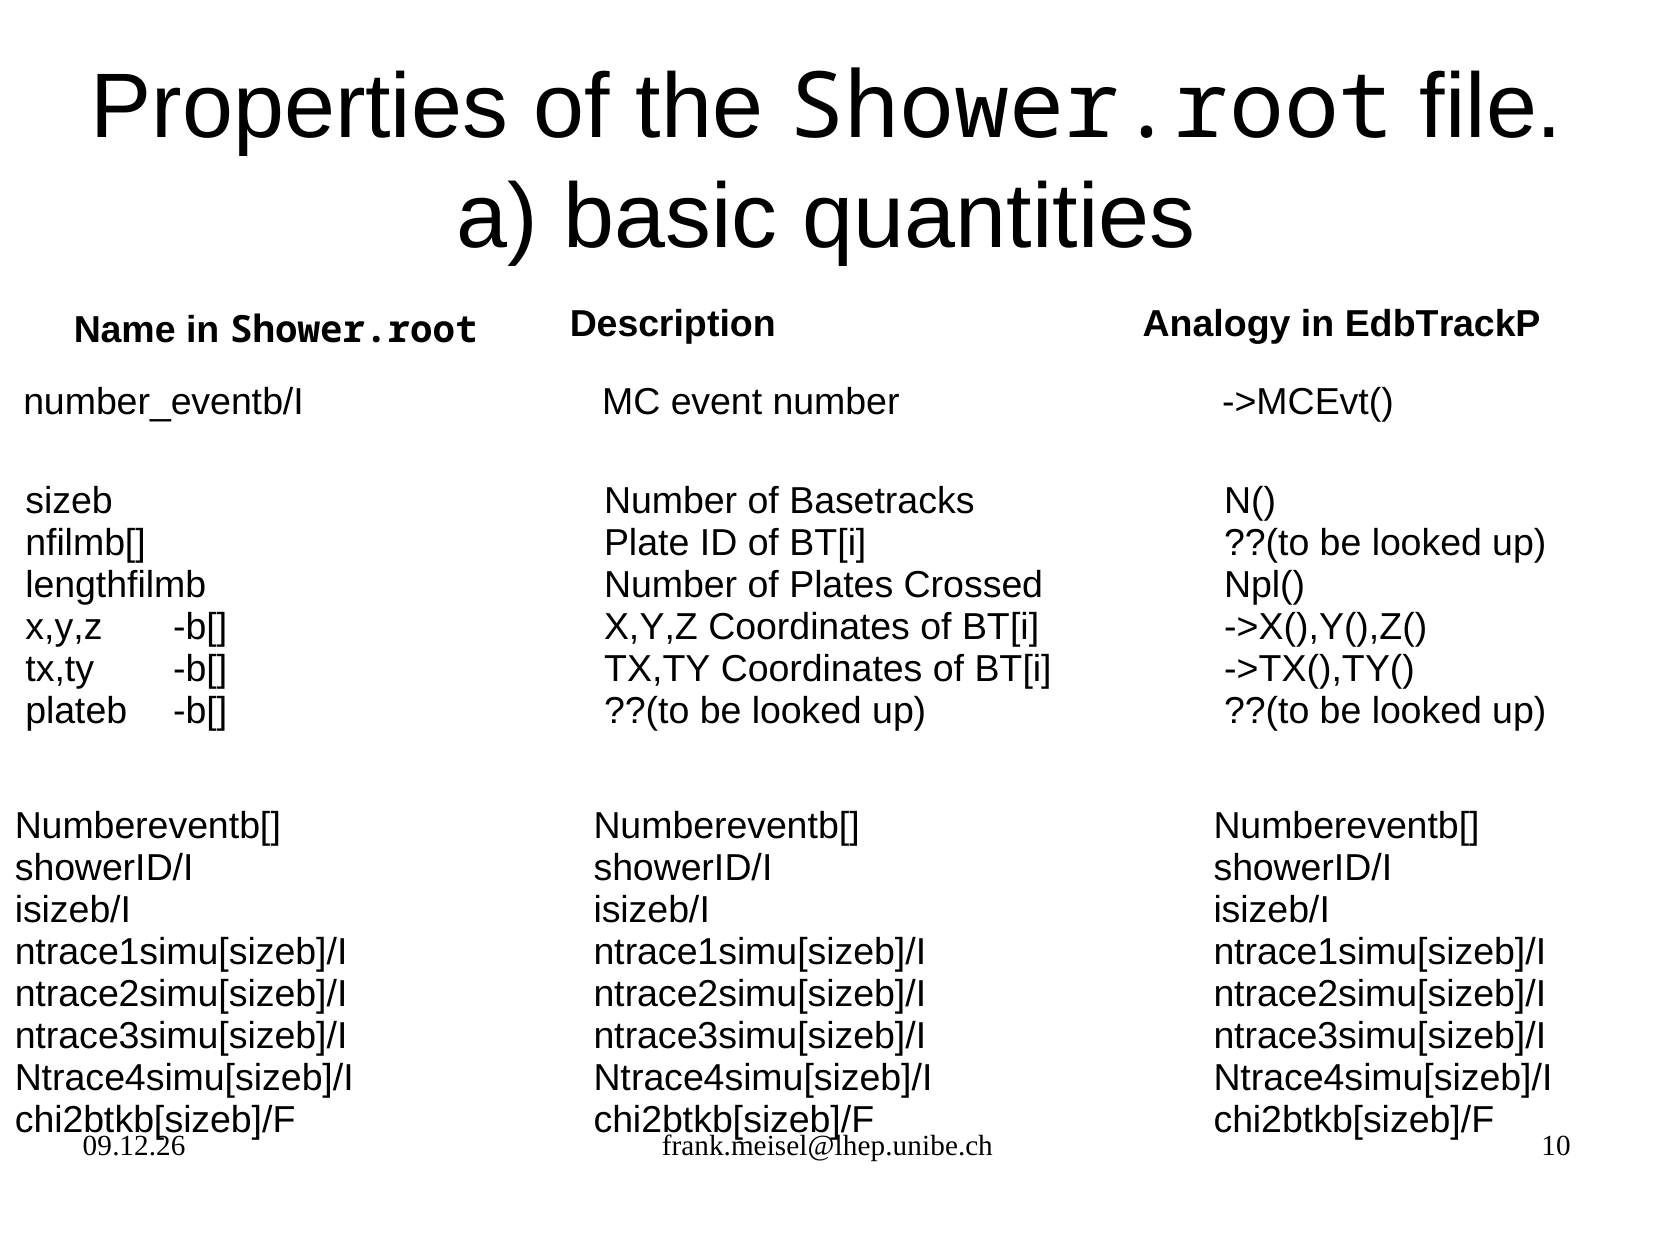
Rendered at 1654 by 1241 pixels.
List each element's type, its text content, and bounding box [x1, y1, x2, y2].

title Properties of the Shower.root file. a) basic quantities [82, 30, 1571, 276]
text_box Numbereventb[] showerID/I isizeb/I ntrace1simu[sizeb]/I ntrace2simu[sizeb]/I ntrace3simu[sizeb]/I Ntrace4simu[sizeb]/I chi2btkb[sizeb]/F [0, 797, 492, 1190]
text_box N() ??(to be looked up) Npl() ->X(),Y(),Z() ->TX(),TY() ??(to be looked up) [1209, 472, 1654, 740]
text_box MC event number [587, 373, 1024, 473]
text_box Description [555, 295, 1117, 353]
text_box Name in Shower.root [58, 295, 621, 386]
text_box ->MCEvt() [1207, 390, 1477, 473]
text_box number_eventb/I [8, 373, 423, 473]
text_box sizeb nfilmb[] lengthfilmb x,y,z -b[] tx,ty -b[] plateb -b[] [10, 473, 320, 740]
text_box Analogy in EdbTrackP [1127, 295, 1654, 390]
text_box Numbereventb[] showerID/I isizeb/I ntrace1simu[sizeb]/I ntrace2simu[sizeb]/I ntrace3simu[sizeb]/I Ntrace4simu[sizeb]/I chi2btkb[sizeb]/F [1198, 797, 1654, 1191]
text_box Number of Basetracks Plate ID of BT[i] Number of Plates Crossed X,Y,Z Coordinates of BT[i] TX,TY Coordinates of BT[i] ??(to be looked up) [589, 472, 1209, 740]
text_box Numbereventb[] showerID/I isizeb/I ntrace1simu[sizeb]/I ntrace2simu[sizeb]/I ntrace3simu[sizeb]/I Ntrace4simu[sizeb]/I chi2btkb[sizeb]/F [578, 797, 1071, 1191]
